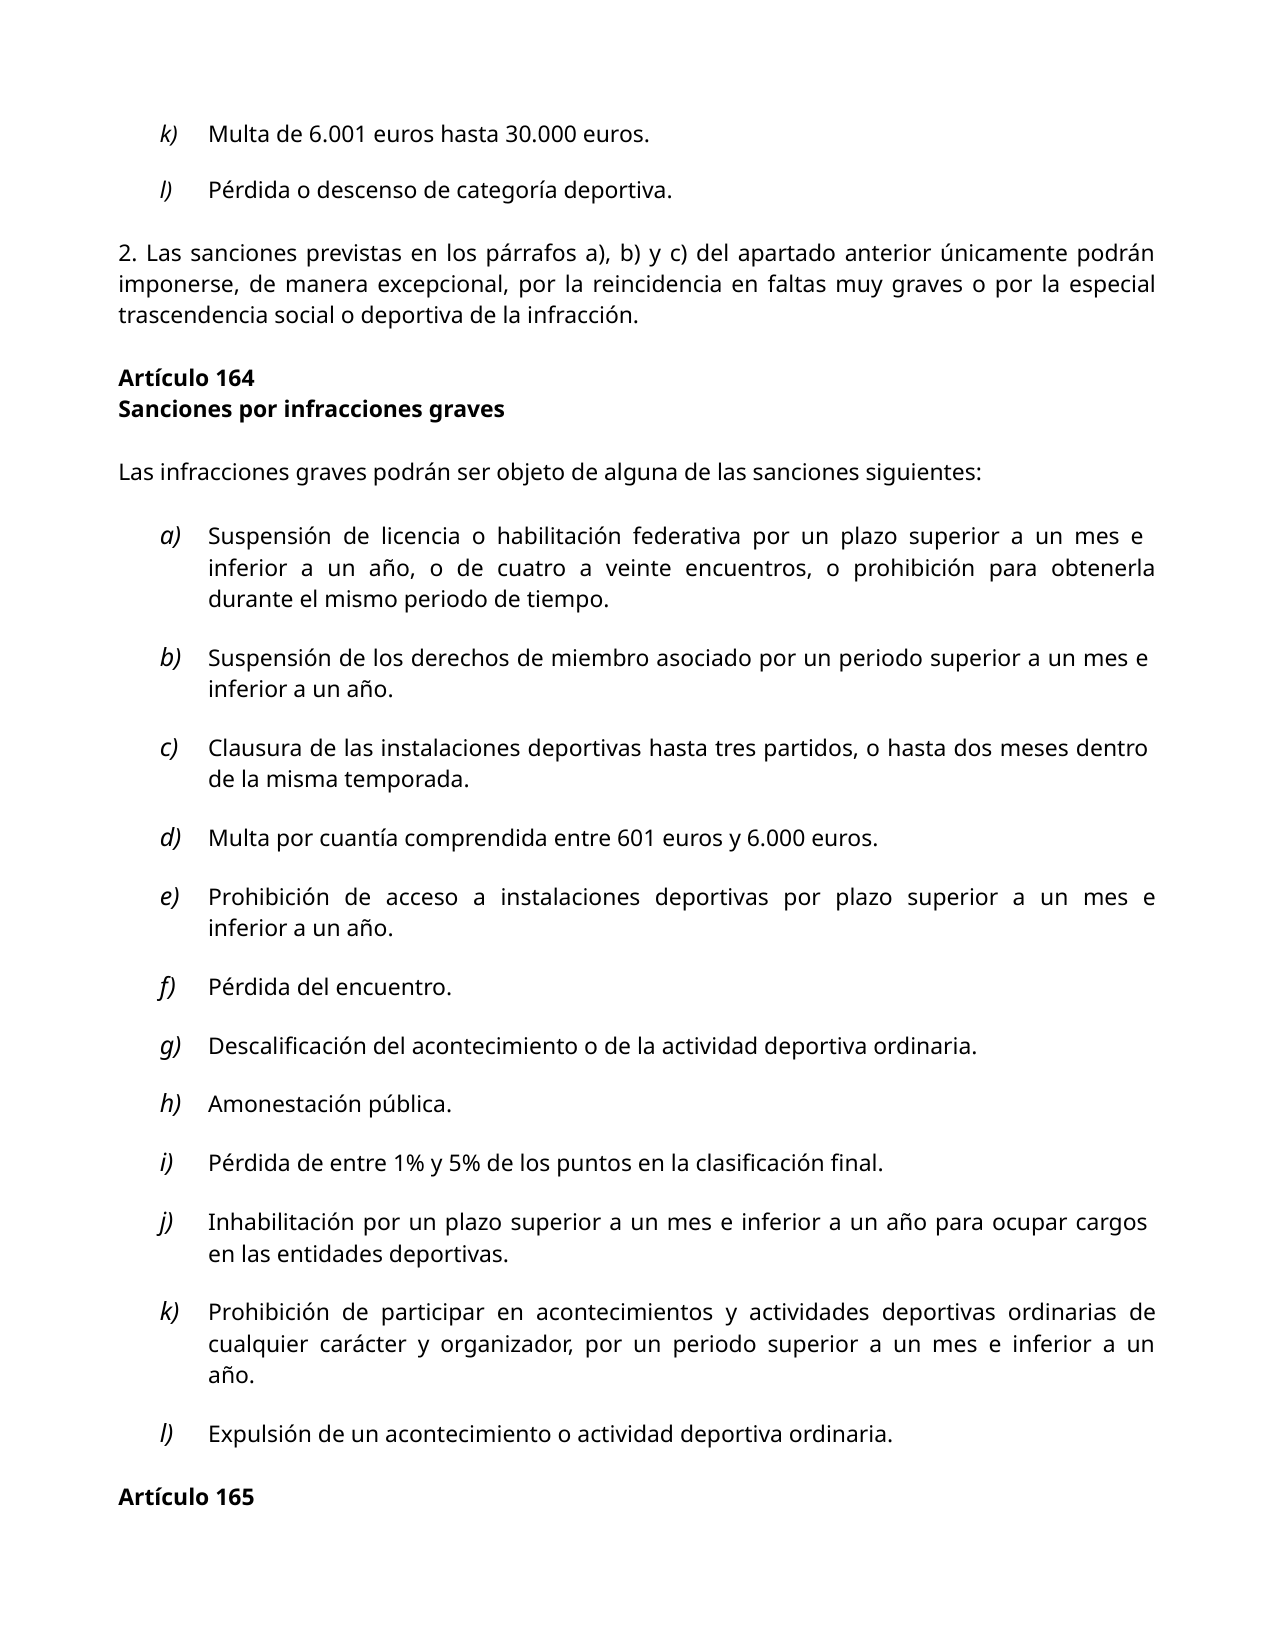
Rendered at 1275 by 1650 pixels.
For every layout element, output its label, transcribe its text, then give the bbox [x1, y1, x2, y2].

text Las infracciones graves podrán ser objeto de alguna de las sanciones siguientes: [118, 455, 1157, 487]
list Pérdida de entre 1% y 5% de los puntos en la clasificación final. [159, 1145, 1157, 1179]
text Artículo 164 [118, 362, 1157, 393]
list Expulsión de un acontecimiento o actividad deportiva ordinaria. [159, 1415, 1157, 1449]
list Pérdida o descenso de categoría deportiva. [159, 174, 1157, 205]
list Prohibición de participar en acontecimientos y actividades deportivas ordinarias de cualquier carácter y organizador, por un periodo superior a un mes e inferior a un año. [159, 1294, 1157, 1391]
list Clausura de las instalaciones deportivas hasta tres partidos, o hasta dos meses dentro de la misma temporada. [159, 729, 1157, 795]
text 2. Las sanciones previstas en los párrafos a), b) y c) del apartado anterior únicamente podrán imponerse, de manera excepcional, por la reincidencia en faltas muy graves o por la especial trascendencia social o deportiva de la infracción. [118, 237, 1157, 330]
text Sanciones por infracciones graves [118, 393, 1157, 424]
list Pérdida del encuentro. [159, 968, 1157, 1002]
list Multa de 6.001 euros hasta 30.000 euros. [159, 118, 1157, 149]
list Amonestación pública. [159, 1086, 1157, 1120]
text Artículo 165 [118, 1481, 1157, 1512]
list Suspensión de los derechos de miembro asociado por un periodo superior a un mes e inferior a un año. [159, 639, 1157, 704]
list Inhabilitación por un plazo superior a un mes e inferior a un año para ocupar cargos en las entidades deportivas. [159, 1204, 1157, 1269]
list Multa por cuantía comprendida entre 601 euros y 6.000 euros. [159, 819, 1157, 853]
list Prohibición de acceso a instalaciones deportivas por plazo superior a un mes e inferior a un año. [159, 878, 1157, 944]
list Suspensión de licencia o habilitación federativa por un plazo superior a un mes e inferior a un año, o de cuatro a veinte encuentros, o prohibición para obtenerla durante el mismo periodo de tiempo. [159, 518, 1157, 614]
list Descalificación del acontecimiento o de la actividad deportiva ordinaria. [159, 1027, 1157, 1061]
